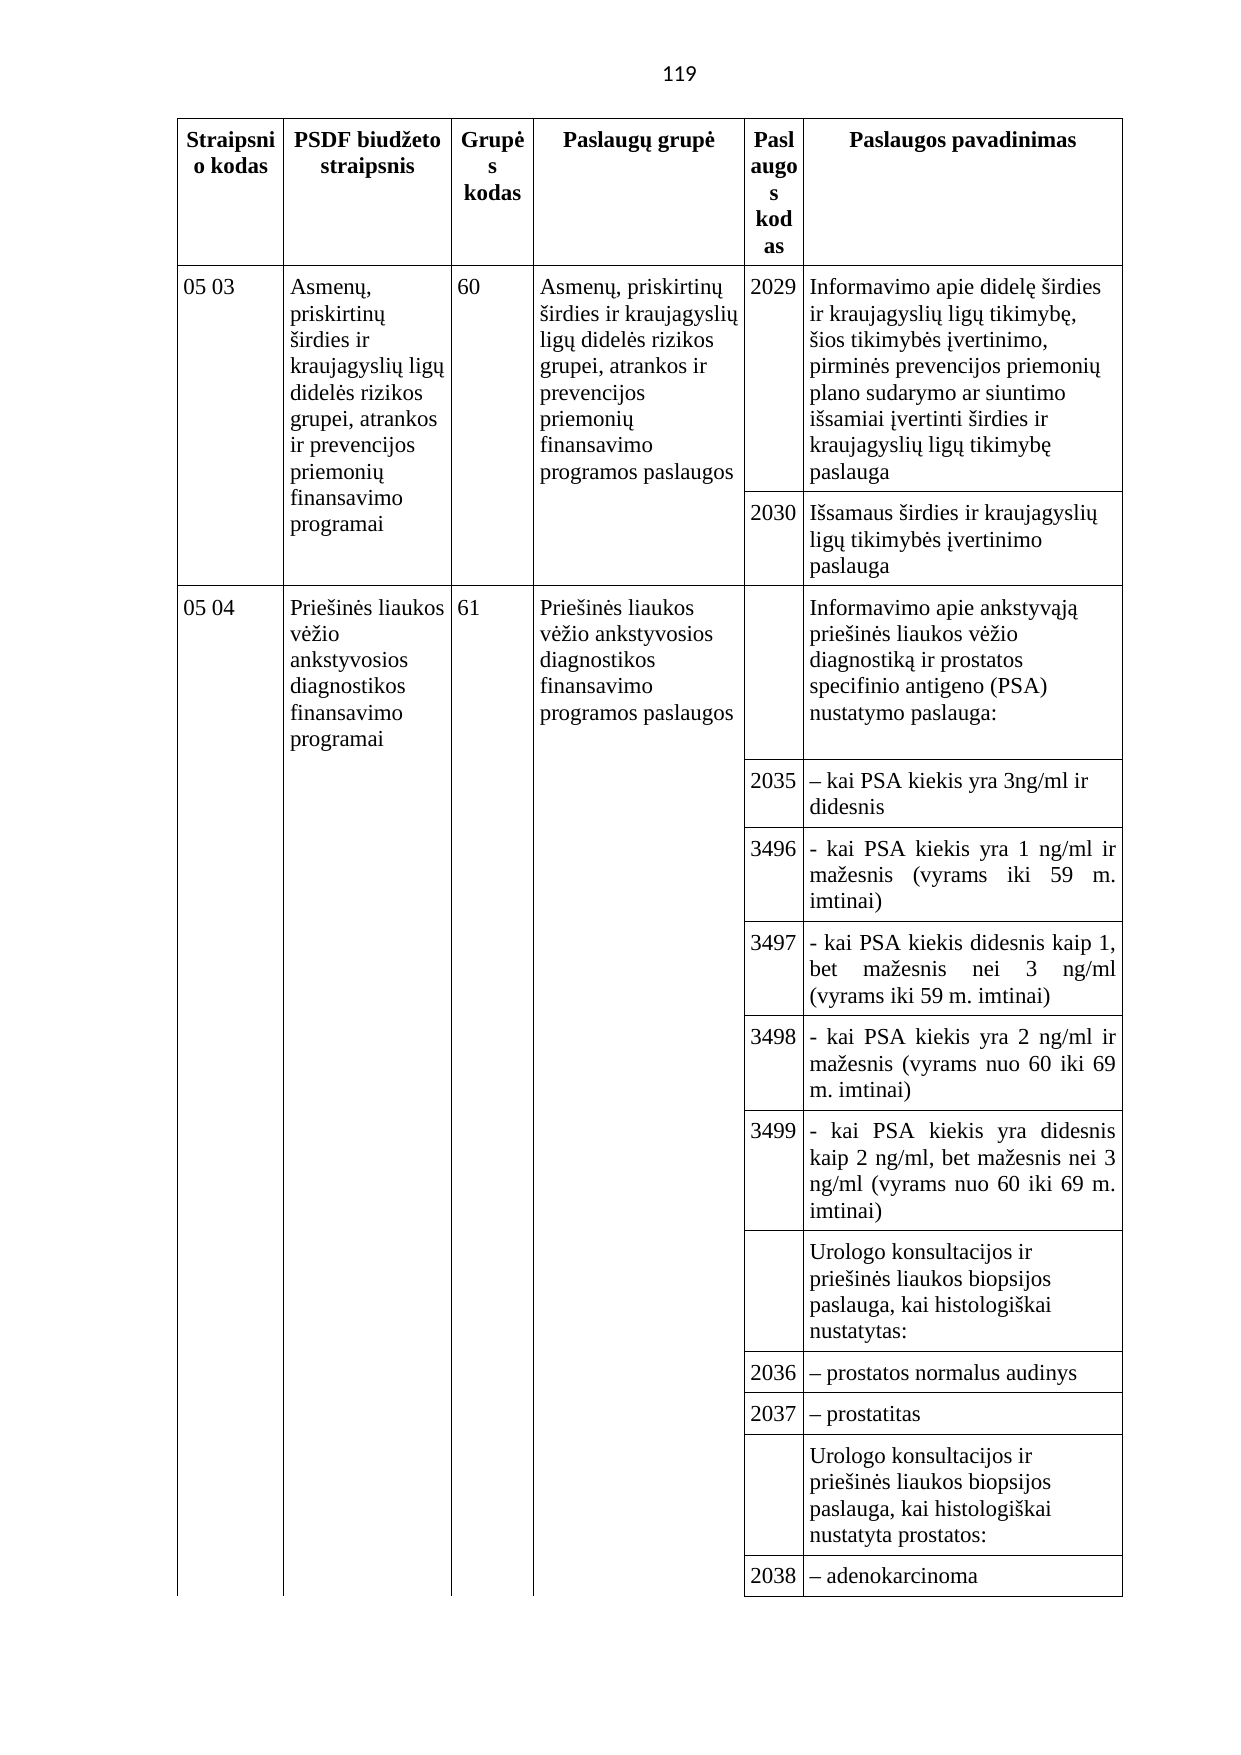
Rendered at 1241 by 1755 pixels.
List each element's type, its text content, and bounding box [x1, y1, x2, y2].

table_cell [534, 759, 744, 827]
table_cell [284, 1555, 451, 1596]
table_cell [534, 921, 744, 1015]
table_cell [284, 759, 451, 827]
table_cell 2036 [745, 1352, 803, 1392]
table_cell [284, 1110, 451, 1230]
table_cell 2030 [745, 492, 803, 585]
table_cell [452, 1230, 533, 1351]
table_cell [745, 1435, 803, 1554]
table_cell [745, 586, 803, 759]
table_cell Informavimo apie didelę širdies ir kraujagyslių ligų tikimybę, šios tikimybės įvertinimo, pirminės prevencijos priemonių plano sudarymo ar siuntimo išsamiai įvertinti širdies ir kraujagyslių ligų tikimybę paslauga [804, 266, 1122, 491]
table_cell [178, 759, 283, 827]
table_cell [452, 627, 533, 759]
table_cell - kai PSA kiekis yra didesnis kaip 2 ng/ml, bet mažesnis nei 3 ng/ml (vyrams nuo 60 iki 69 m. imtinai) [804, 1111, 1122, 1230]
table_header PSDF biudžeto straipsnis [284, 119, 451, 265]
table_cell - kai PSA kiekis didesnis kaip 1, bet mažesnis nei 3 ng/ml (vyrams iki 59 m. imtinai) [804, 922, 1122, 1015]
table_cell – prostatos normalus audinys [804, 1352, 1122, 1392]
table_cell 2029 [745, 266, 803, 491]
table_cell [534, 1555, 744, 1596]
table_header Paslaugos kodas [745, 119, 803, 265]
table_header Straipsnio kodas [178, 119, 283, 265]
table_cell [178, 491, 283, 585]
table_cell 2037 [745, 1393, 803, 1434]
table_cell [452, 1015, 533, 1109]
table_cell [178, 1434, 283, 1554]
table_cell 60 [452, 266, 533, 491]
table_cell [178, 1015, 283, 1109]
table_cell 61 [452, 586, 533, 627]
table_cell 05 03 [178, 266, 283, 491]
table_cell [534, 1434, 744, 1554]
table_cell - kai PSA kiekis yra 1 ng/ml ir mažesnis (vyrams iki 59 m. imtinai) [804, 828, 1122, 921]
table_cell [178, 1351, 283, 1392]
table_cell [452, 1110, 533, 1230]
table_cell [452, 1555, 533, 1596]
table_cell Asmenų, priskirtinų širdies ir kraujagyslių ligų didelės rizikos grupei, atrankos ir prevencijos priemonių finansavimo programai [284, 266, 451, 585]
table_cell Priešinės liaukos vėžio ankstyvosios diagnostikos finansavimo programos paslaugos [534, 586, 744, 759]
table_cell [534, 1230, 744, 1351]
table_cell Informavimo apie ankstyvąją priešinės liaukos vėžio diagnostiką ir prostatos specifinio antigeno (PSA) nustatymo paslauga: [804, 586, 1122, 759]
table_cell [178, 1230, 283, 1351]
table_cell [284, 1392, 451, 1434]
table_cell 05 04 [178, 586, 283, 627]
table_cell [284, 921, 451, 1015]
table_cell 3497 [745, 922, 803, 1015]
table_cell - kai PSA kiekis yra 2 ng/ml ir mažesnis (vyrams nuo 60 iki 69 m. imtinai) [804, 1016, 1122, 1109]
table_cell [452, 1351, 533, 1392]
table_cell [534, 1015, 744, 1109]
table_header Paslaugų grupė [534, 119, 744, 265]
table_cell [178, 1110, 283, 1230]
table_cell 3496 [745, 828, 803, 921]
table_cell [284, 1351, 451, 1392]
table_header Paslaugos pavadinimas [804, 119, 1122, 265]
table_cell Priešinės liaukos vėžio ankstyvosios diagnostikos finansavimo programai [284, 586, 451, 759]
table_cell [452, 1434, 533, 1554]
table_cell [452, 827, 533, 921]
table_cell [284, 1434, 451, 1554]
table_cell – adenokarcinoma [804, 1556, 1122, 1596]
table_cell [178, 1392, 283, 1434]
table_cell 3498 [745, 1016, 803, 1109]
table_cell [284, 1015, 451, 1109]
table_cell [178, 627, 283, 759]
table_cell Išsamaus širdies ir kraujagyslių ligų tikimybės įvertinimo paslauga [804, 492, 1122, 585]
table_cell Asmenų, priskirtinų širdies ir kraujagyslių ligų didelės rizikos grupei, atrankos ir prevencijos priemonių finansavimo programos paslaugos [534, 266, 744, 585]
table_cell [284, 1230, 451, 1351]
table_cell [452, 491, 533, 585]
table_cell Urologo konsultacijos ir priešinės liaukos biopsijos paslauga, kai histologiškai nustatyta prostatos: [804, 1435, 1122, 1554]
table_cell Urologo konsultacijos ir priešinės liaukos biopsijos paslauga, kai histologiškai nustatytas: [804, 1231, 1122, 1351]
table_cell [534, 1392, 744, 1434]
table_cell [452, 1392, 533, 1434]
table_cell [178, 827, 283, 921]
table_cell [534, 1351, 744, 1392]
table_cell 2038 [745, 1556, 803, 1596]
table_cell [534, 1110, 744, 1230]
table_cell [178, 921, 283, 1015]
table_cell [534, 827, 744, 921]
table_cell [452, 759, 533, 827]
table_cell – kai PSA kiekis yra 3ng/ml ir didesnis [804, 760, 1122, 827]
table_cell [178, 1555, 283, 1596]
table_cell 3499 [745, 1111, 803, 1230]
table_cell [452, 921, 533, 1015]
table_cell 2035 [745, 760, 803, 827]
table_cell [284, 827, 451, 921]
table_cell [745, 1231, 803, 1351]
table_header Grupės kodas [452, 119, 533, 265]
table_cell – prostatitas [804, 1393, 1122, 1434]
